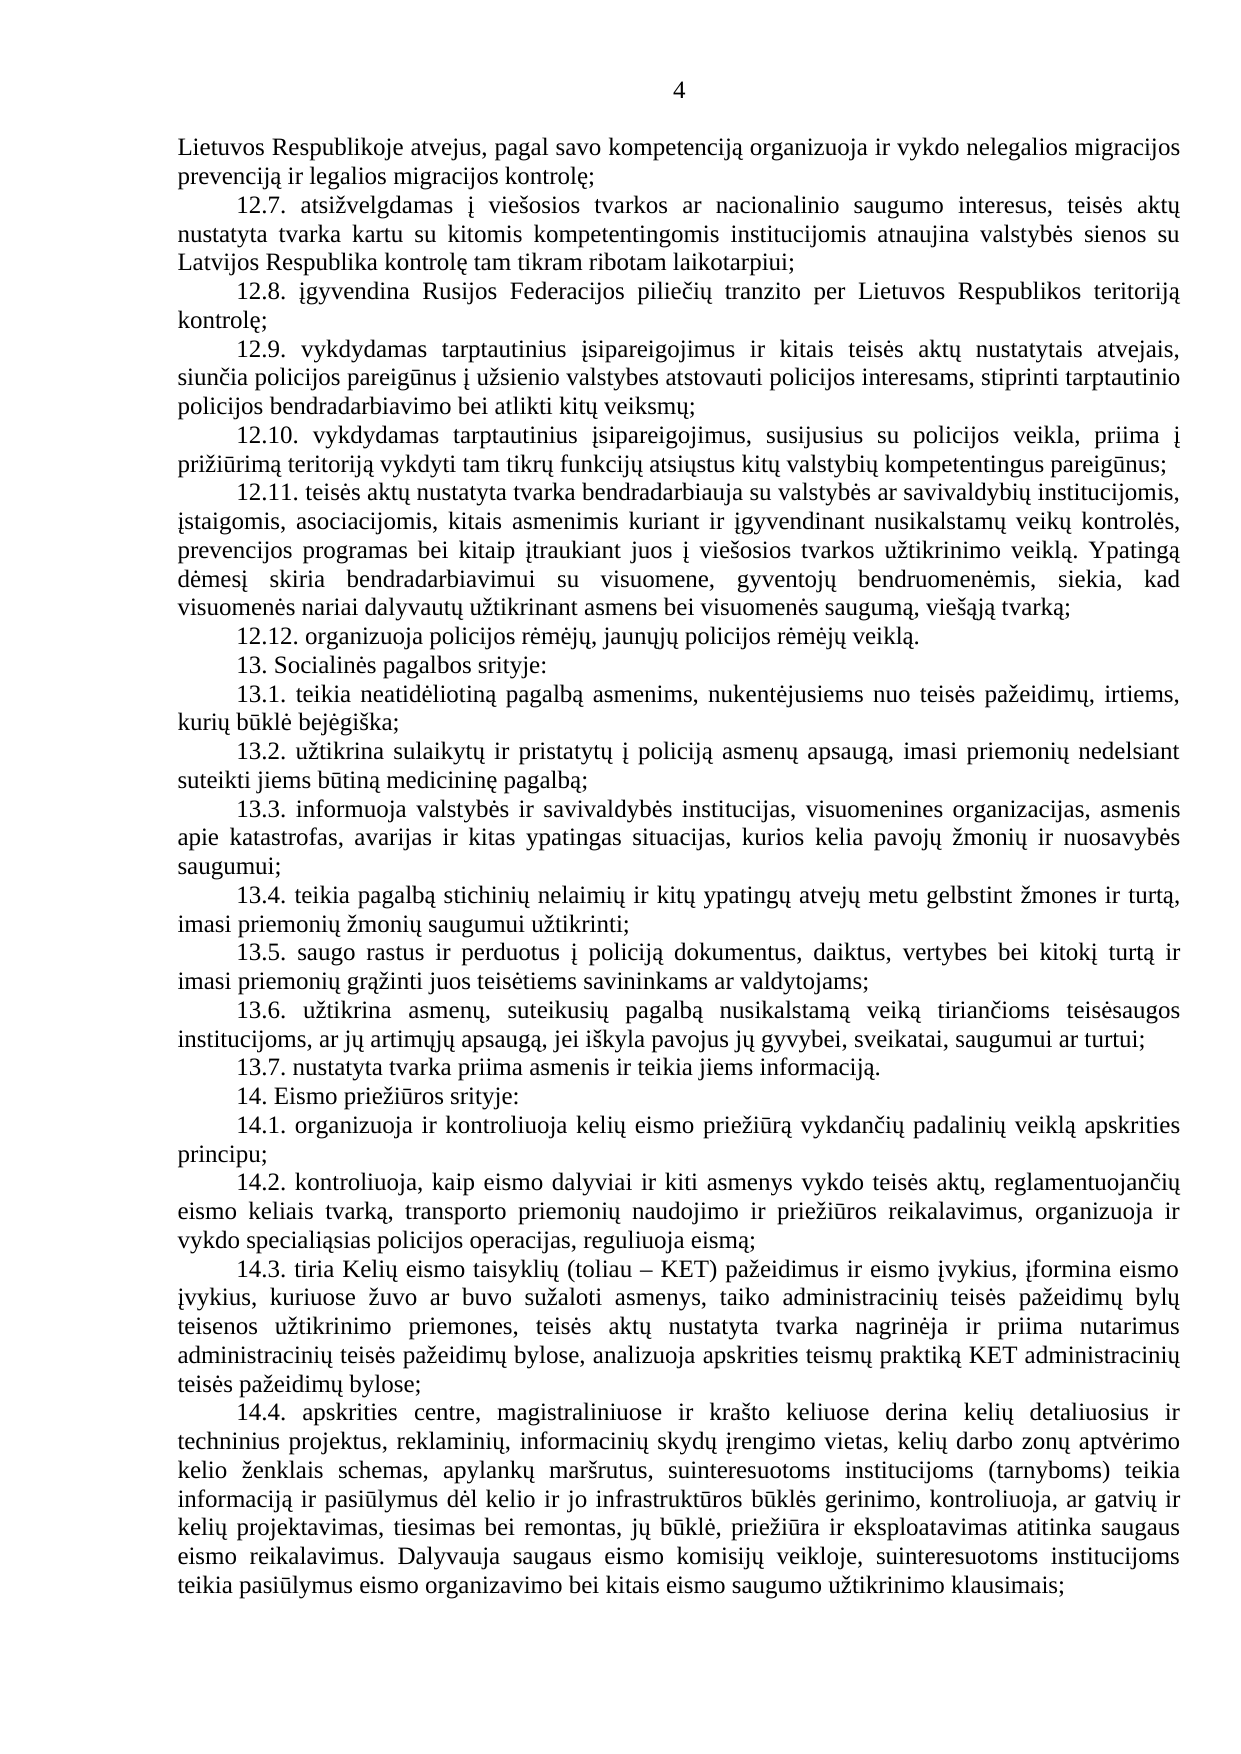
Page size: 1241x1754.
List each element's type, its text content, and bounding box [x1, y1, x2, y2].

text 12.9. vykdydamas tarptautinius įsipareigojimus ir kitais teisės aktų nustatytais atvejais, siunčia policijos pareigūnus į užsienio valstybes atstovauti policijos interesams, stiprinti tarptautinio policijos bendradarbiavimo bei atlikti kitų veiksmų; [177, 334, 1181, 420]
text 14.2. kontroliuoja, kaip eismo dalyviai ir kiti asmenys vykdo teisės aktų, reglamentuojančių eismo keliais tvarką, transporto priemonių naudojimo ir priežiūros reikalavimus, organizuoja ir vykdo specialiąsias policijos operacijas, reguliuoja eismą; [177, 1167, 1181, 1254]
text Lietuvos Respublikoje atvejus, pagal savo kompetenciją organizuoja ir vykdo nelegalios migracijos prevenciją ir legalios migracijos kontrolę; [177, 132, 1181, 190]
text 12.12. organizuoja policijos rėmėjų, jaunųjų policijos rėmėjų veiklą. [177, 621, 1181, 650]
text 13.5. saugo rastus ir perduotus į policiją dokumentus, daiktus, vertybes bei kitokį turtą ir imasi priemonių grąžinti juos teisėtiems savininkams ar valdytojams; [177, 937, 1181, 995]
text 13.2. užtikrina sulaikytų ir pristatytų į policiją asmenų apsaugą, imasi priemonių nedelsiant suteikti jiems būtiną medicininę pagalbą; [177, 736, 1181, 794]
text 13. Socialinės pagalbos srityje: [177, 650, 1181, 679]
text 14.3. tiria Kelių eismo taisyklių (toliau – KET) pažeidimus ir eismo įvykius, įformina eismo įvykius, kuriuose žuvo ar buvo sužaloti asmenys, taiko administracinių teisės pažeidimų bylų teisenos užtikrinimo priemones, teisės aktų nustatyta tvarka nagrinėja ir priima nutarimus administracinių teisės pažeidimų bylose, analizuoja apskrities teismų praktiką KET administracinių teisės pažeidimų bylose; [177, 1254, 1181, 1397]
text 12.7. atsižvelgdamas į viešosios tvarkos ar nacionalinio saugumo interesus, teisės aktų nustatyta tvarka kartu su kitomis kompetentingomis institucijomis atnaujina valstybės sienos su Latvijos Respublika kontrolę tam tikram ribotam laikotarpiui; [177, 190, 1181, 276]
text 12.10. vykdydamas tarptautinius įsipareigojimus, susijusius su policijos veikla, priima į prižiūrimą teritoriją vykdyti tam tikrų funkcijų atsiųstus kitų valstybių kompetentingus pareigūnus; [177, 420, 1181, 477]
text 14.4. apskrities centre, magistraliniuose ir krašto keliuose derina kelių detaliuosius ir techninius projektus, reklaminių, informacinių skydų įrengimo vietas, kelių darbo zonų aptvėrimo kelio ženklais schemas, apylankų maršrutus, suinteresuotoms institucijoms (tarnyboms) teikia informaciją ir pasiūlymus dėl kelio ir jo infrastruktūros būklės gerinimo, kontroliuoja, ar gatvių ir kelių projektavimas, tiesimas bei remontas, jų būklė, priežiūra ir eksploatavimas atitinka saugaus eismo reikalavimus. Dalyvauja saugaus eismo komisijų veikloje, suinteresuotoms institucijoms teikia pasiūlymus eismo organizavimo bei kitais eismo saugumo užtikrinimo klausimais; [177, 1397, 1181, 1599]
text 13.3. informuoja valstybės ir savivaldybės institucijas, visuomenines organizacijas, asmenis apie katastrofas, avarijas ir kitas ypatingas situacijas, kurios kelia pavojų žmonių ir nuosavybės saugumui; [177, 794, 1181, 880]
text 12.11. teisės aktų nustatyta tvarka bendradarbiauja su valstybės ar savivaldybių institucijomis, įstaigomis, asociacijomis, kitais asmenimis kuriant ir įgyvendinant nusikalstamų veikų kontrolės, prevencijos programas bei kitaip įtraukiant juos į viešosios tvarkos užtikrinimo veiklą. Ypatingą dėmesį skiria bendradarbiavimui su visuomene, gyventojų bendruomenėmis, siekia, kad visuomenės nariai dalyvautų užtikrinant asmens bei visuomenės saugumą, viešąją tvarką; [177, 477, 1181, 621]
text 12.8. įgyvendina Rusijos Federacijos piliečių tranzito per Lietuvos Respublikos teritoriją kontrolę; [177, 276, 1181, 334]
text 13.1. teikia neatidėliotiną pagalbą asmenims, nukentėjusiems nuo teisės pažeidimų, irtiems, kurių būklė bejėgiška; [177, 679, 1181, 736]
text 13.6. užtikrina asmenų, suteikusių pagalbą nusikalstamą veiką tiriančioms teisėsaugos institucijoms, ar jų artimųjų apsaugą, jei iškyla pavojus jų gyvybei, sveikatai, saugumui ar turtui; [177, 995, 1181, 1052]
text 14. Eismo priežiūros srityje: [177, 1081, 1181, 1110]
text 13.4. teikia pagalbą stichinių nelaimių ir kitų ypatingų atvejų metu gelbstint žmones ir turtą, imasi priemonių žmonių saugumui užtikrinti; [177, 880, 1181, 937]
text 13.7. nustatyta tvarka priima asmenis ir teikia jiems informaciją. [177, 1052, 1181, 1081]
text 14.1. organizuoja ir kontroliuoja kelių eismo priežiūrą vykdančių padalinių veiklą apskrities principu; [177, 1110, 1181, 1167]
